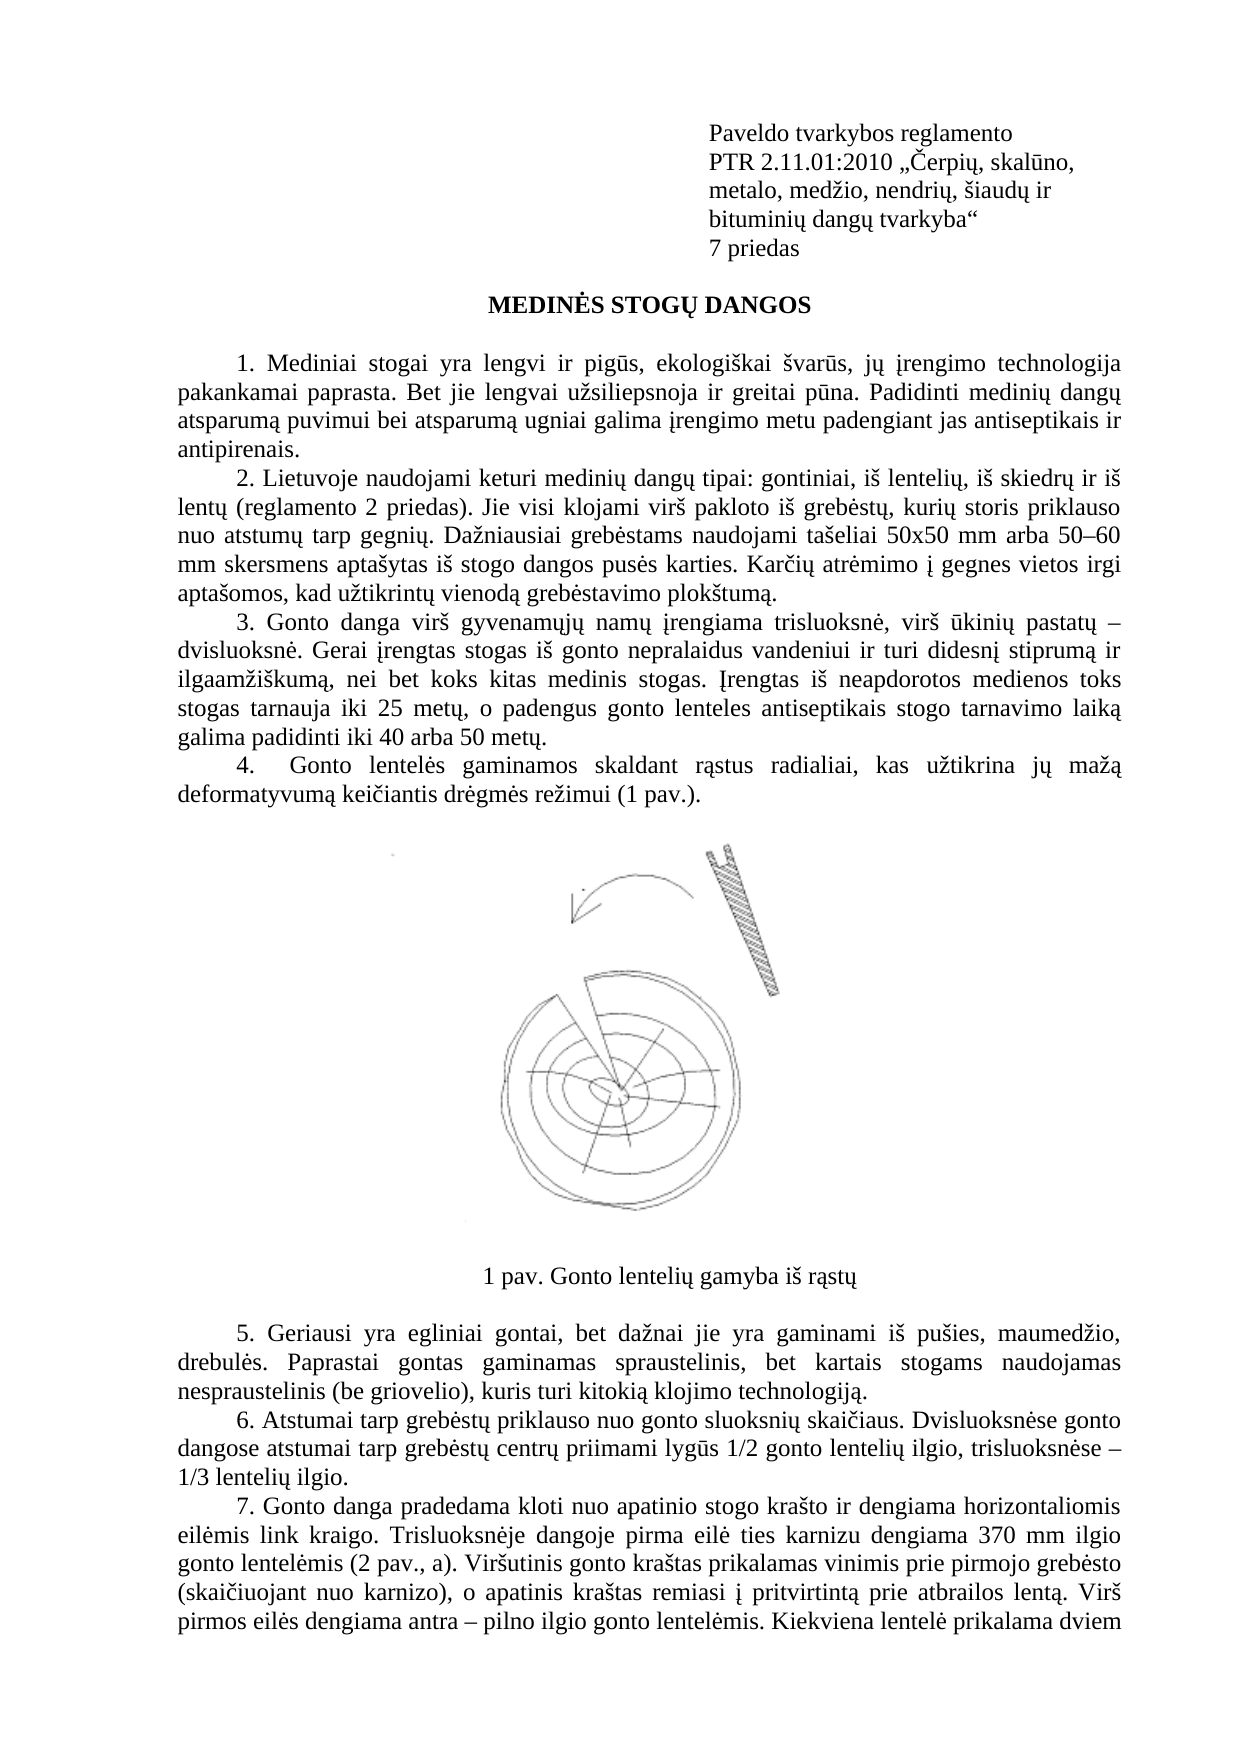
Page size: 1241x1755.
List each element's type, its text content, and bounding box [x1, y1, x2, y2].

text 5. Geriausi yra egliniai gontai, bet dažnai jie yra gaminami iš pušies, maumedžio, drebulės. Paprastai gontas gaminamas spraustelinis, bet kartais stogams naudojamas nespraustelinis (be griovelio), kuris turi kitokią klojimo technologiją. [177, 1318, 1122, 1405]
text 3. Gonto danga virš gyvenamųjų namų įrengiama trisluoksnė, virš ūkinių pastatų – dvisluoksnė. Gerai įrengtas stogas iš gonto nepralaidus vandeniui ir turi didesnį stiprumą ir ilgaamžiškumą, nei bet koks kitas medinis stogas. Įrengtas iš neapdorotos medienos toks stogas tarnauja iki 25 metų, o padengus gonto lenteles antiseptikais stogo tarnavimo laiką galima padidinti iki 40 arba 50 metų. [177, 607, 1122, 751]
text 4. Gonto lentelės gaminamos skaldant rąstus radialiai, kas užtikrina jų mažą deformatyvumą keičiantis drėgmės režimui (1 pav.). [177, 751, 1122, 808]
text 6. Atstumai tarp grebėstų priklauso nuo gonto sluoksnių skaičiaus. Dvisluoksnėse gonto dangose atstumai tarp grebėstų centrų priimami lygūs 1/2 gonto lentelių ilgio, trisluoksnėse – 1/3 lentelių ilgio. [177, 1405, 1122, 1491]
text metalo, medžio, nendrių, šiaudų ir [177, 176, 1122, 204]
text 7 priedas [177, 233, 1122, 262]
text 2. Lietuvoje naudojami keturi medinių dangų tipai: gontiniai, iš lentelių, iš skiedrų ir iš lentų (reglamento 2 priedas). Jie visi klojami virš pakloto iš grebėstų, kurių storis priklauso nuo atstumų tarp gegnių. Dažniausiai grebėstams naudojami tašeliai 50x50 mm arba 50–60 mm skersmens aptašytas iš stogo dangos pusės karties. Karčių atrėmimo į gegnes vietos irgi aptašomos, kad užtikrintų vienodą grebėstavimo plokštumą. [177, 463, 1122, 607]
text PTR 2.11.01:2010 „Čerpių, skalūno, [177, 147, 1122, 176]
text 1. Mediniai stogai yra lengvi ir pigūs, ekologiškai švarūs, jų įrengimo technologija pakankamai paprasta. Bet jie lengvai užsiliepsnoja ir greitai pūna. Padidinti medinių dangų atsparumą puvimui bei atsparumą ugniai galima įrengimo metu padengiant jas antiseptikais ir antipirenais. [177, 348, 1122, 463]
text bituminių dangų tvarkyba“ [177, 204, 1122, 233]
text 1 pav. Gonto lentelių gamyba iš rąstų [217, 1261, 1122, 1290]
text 7. Gonto danga pradedama kloti nuo apatinio stogo krašto ir dengiama horizontaliomis eilėmis link kraigo. Trisluoksnėje dangoje pirma eilė ties karnizu dengiama 370 mm ilgio gonto lentelėmis (2 pav., a). Viršutinis gonto kraštas prikalamas vinimis prie pirmojo grebėsto (skaičiuojant nuo karnizo), o apatinis kraštas remiasi į pritvirtintą prie atbrailos lentą. Virš pirmos eilės dengiama antra – pilno ilgio gonto lentelėmis. Kiekviena lentelė prikalama dviem [177, 1491, 1122, 1635]
text Paveldo tvarkybos reglamento [177, 118, 1122, 147]
text MEDINĖS STOGŲ DANGOS [177, 291, 1122, 319]
